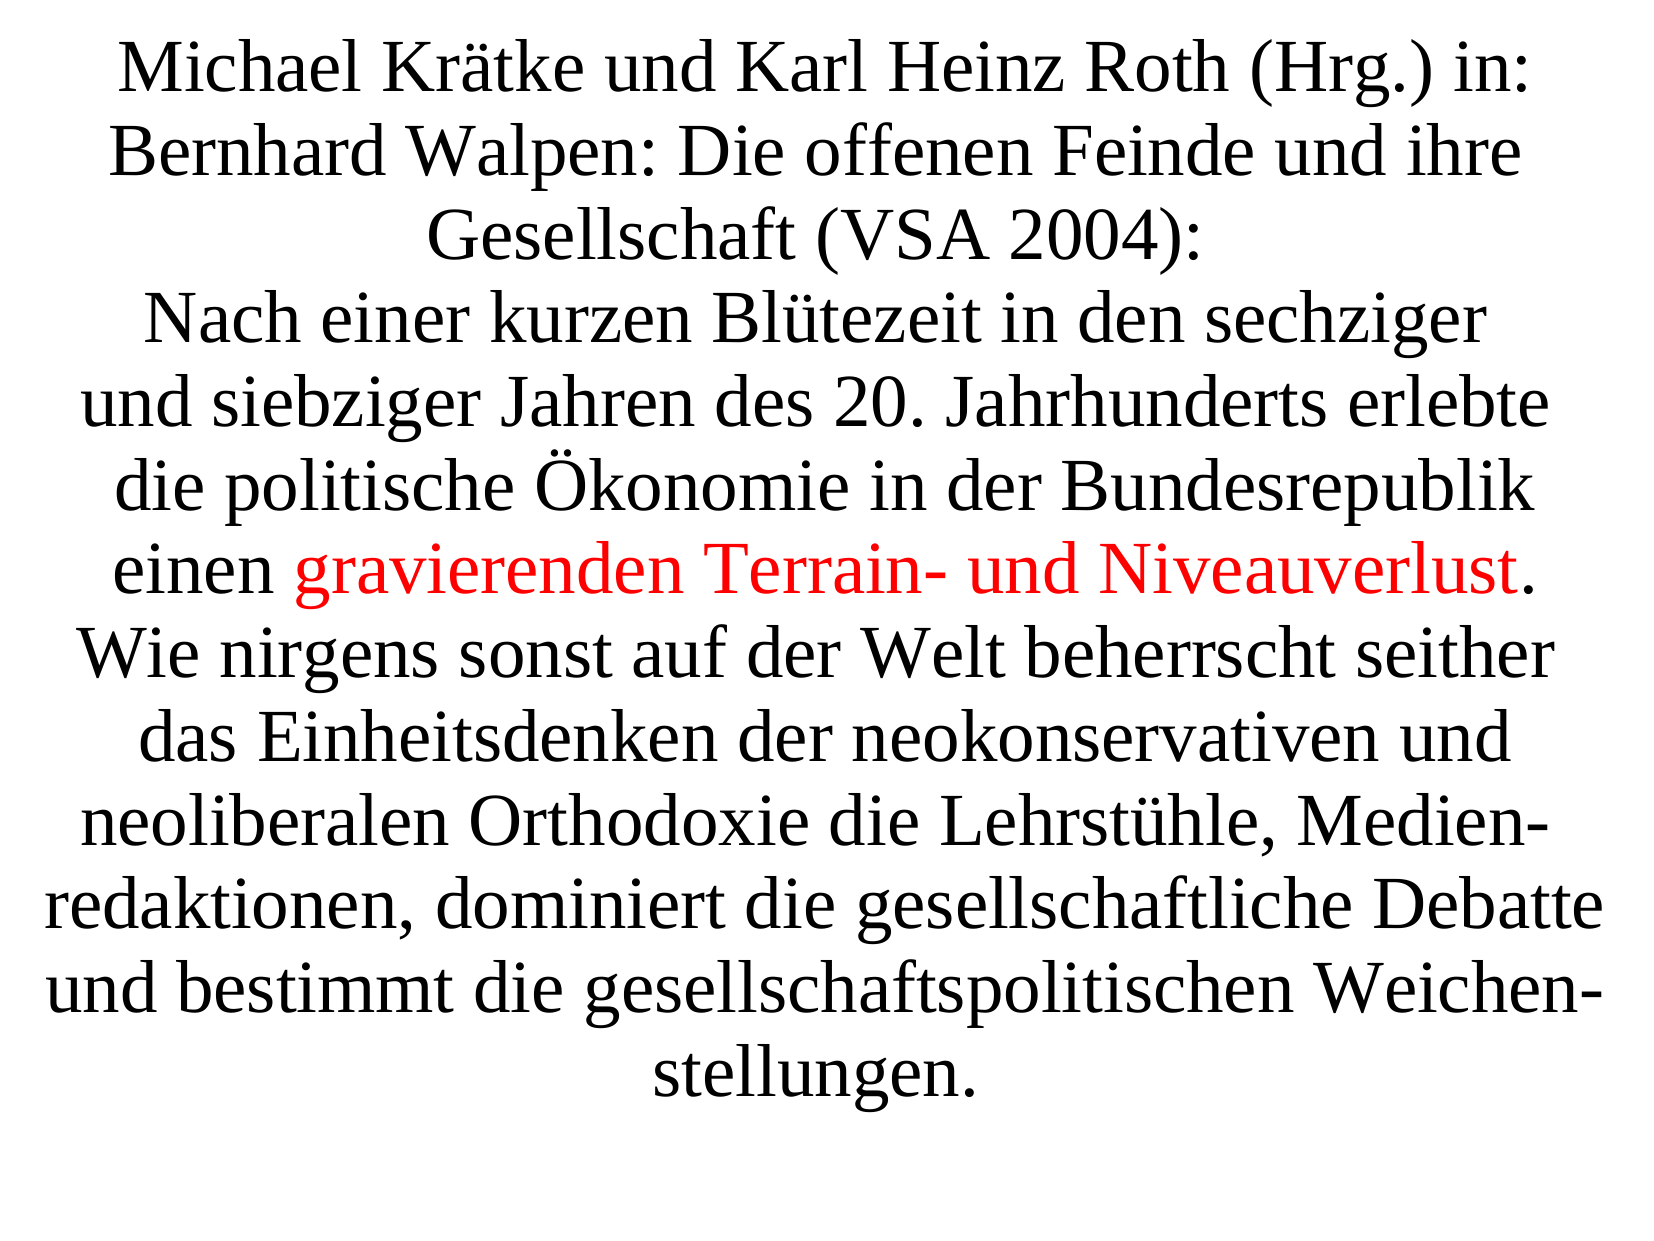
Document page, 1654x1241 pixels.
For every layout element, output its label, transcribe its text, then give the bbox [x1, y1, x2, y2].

text_box Michael Krätke und Karl Heinz Roth (Hrg.) in: Bernhard Walpen: Die offenen Feinde und ihre Gesellschaft (VSA 2004): Nach einer kurzen Blütezeit in den sechziger und siebziger Jahren des 20. Jahrhunderts erlebte die politische Ökonomie in der Bundesrepublik einen gravierenden Terrain- und Niveauverlust. Wie nirgens sonst auf der Welt beherrscht seither das Einheitsdenken der neokonservativen und neoliberalen Orthodoxie die Lehrstühle, Medien- redaktionen, dominiert die gesellschaftliche Debatte und bestimmt die gesellschaftspolitischen Weichen- stellungen. [40, 19, 1611, 1219]
